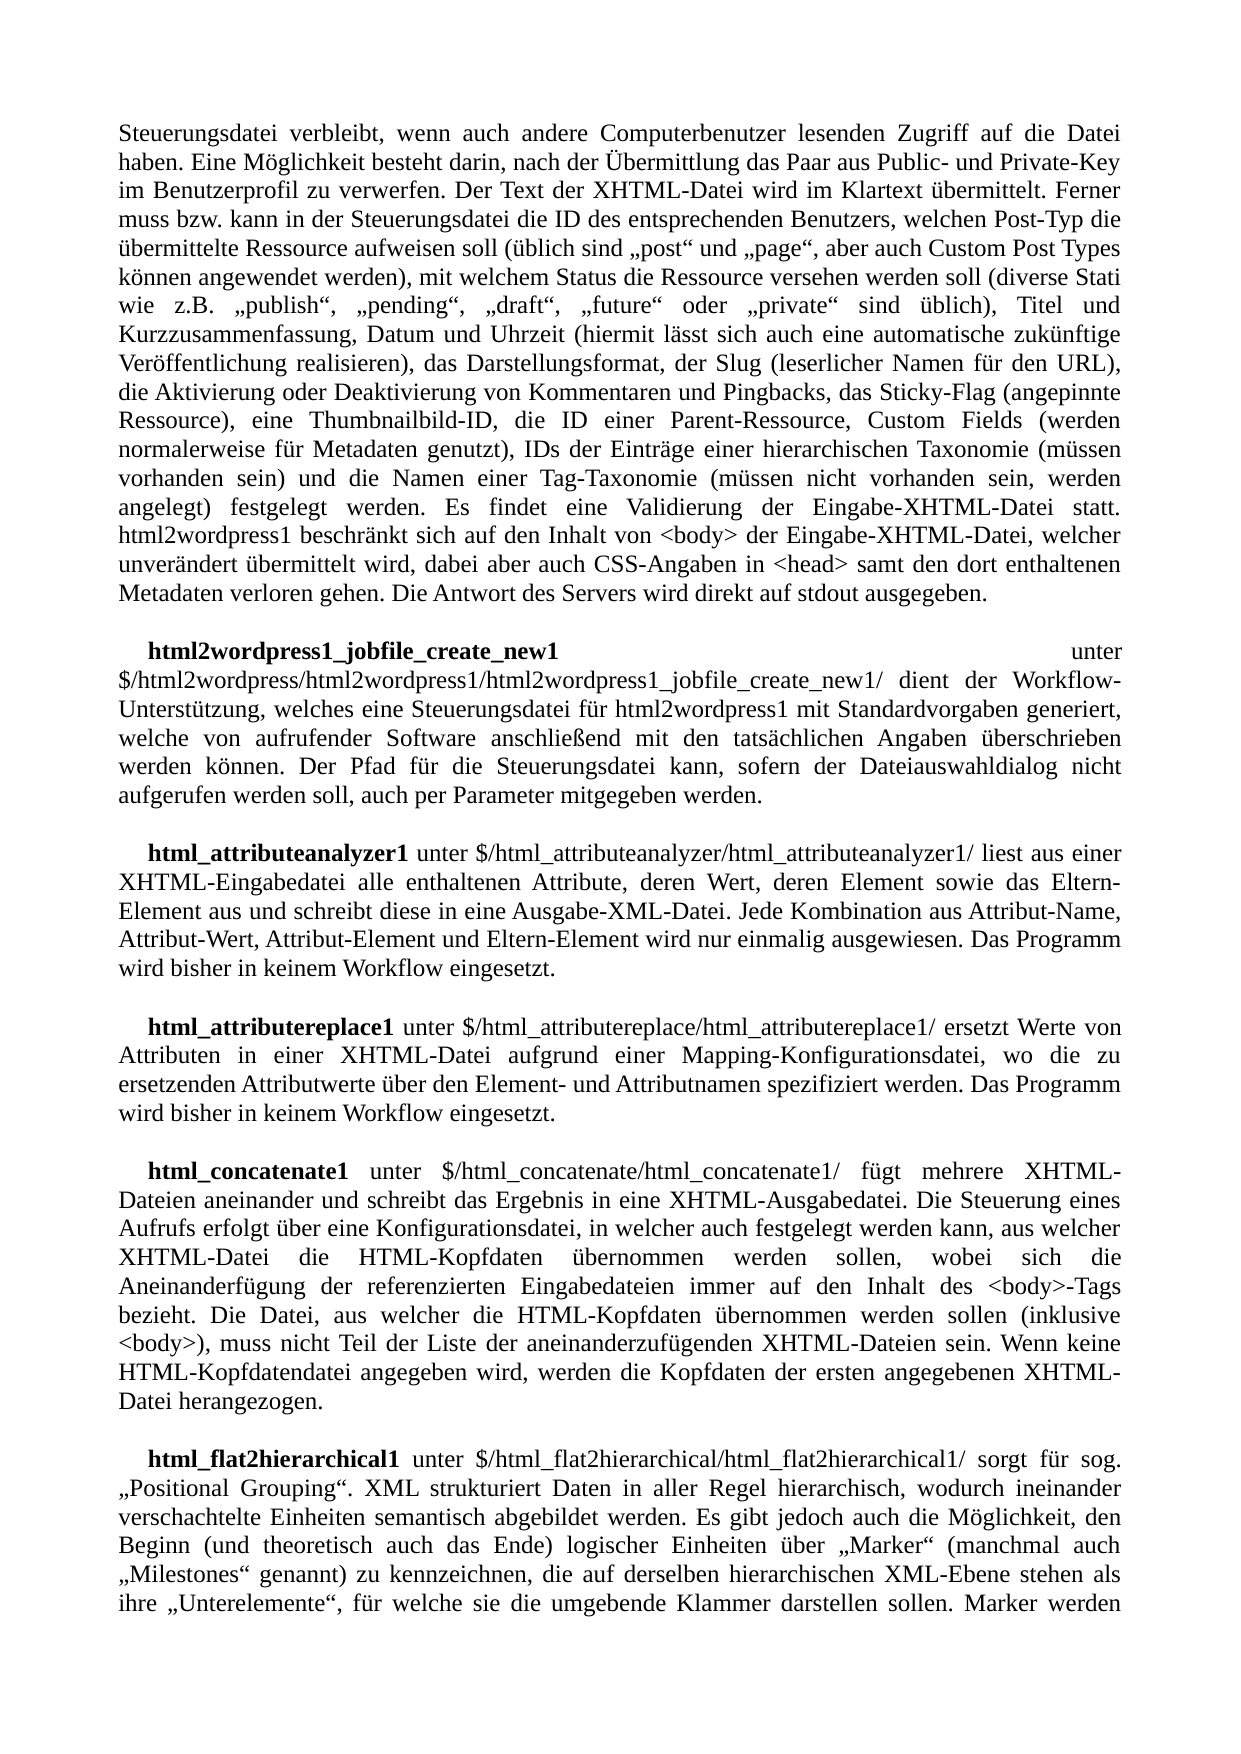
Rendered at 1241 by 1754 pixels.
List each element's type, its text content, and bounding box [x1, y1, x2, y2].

text html_attributeanalyzer1 unter $/html_attributeanalyzer/html_attributeanalyzer1/ liest aus einer XHTML-Eingabedatei alle enthaltenen Attribute, deren Wert, deren Element sowie das Eltern-Element aus und schreibt diese in eine Ausgabe-XML-Datei. Jede Kombination aus Attribut-Name, Attribut-Wert, Attribut-Element und Eltern-Element wird nur einmalig ausgewiesen. Das Programm wird bisher in keinem Workflow eingesetzt. [118, 838, 1122, 982]
text Steuerungsdatei verbleibt, wenn auch andere Computerbenutzer lesenden Zugriff auf die Datei haben. Eine Möglichkeit besteht darin, nach der Übermittlung das Paar aus Public- und Private-Key im Benutzerprofil zu verwerfen. Der Text der XHTML-Datei wird im Klartext übermittelt. Ferner muss bzw. kann in der Steuerungsdatei die ID des entsprechenden Benutzers, welchen Post-Typ die übermittelte Ressource aufweisen soll (üblich sind „post“ und „page“, aber auch Custom Post Types können angewendet werden), mit welchem Status die Ressource versehen werden soll (diverse Stati wie z.B. „publish“, „pending“, „draft“, „future“ oder „private“ sind üblich), Titel und Kurzzusammenfassung, Datum und Uhrzeit (hiermit lässt sich auch eine automatische zukünftige Veröffentlichung realisieren), das Darstellungsformat, der Slug (leserlicher Namen für den URL), die Aktivierung oder Deaktivierung von Kommentaren und Pingbacks, das Sticky-Flag (angepinnte Ressource), eine Thumbnailbild-ID, die ID einer Parent-Ressource, Custom Fields (werden normalerweise für Metadaten genutzt), IDs der Einträge einer hierarchischen Taxonomie (müssen vorhanden sein) und die Namen einer Tag-Taxonomie (müssen nicht vorhanden sein, werden angelegt) festgelegt werden. Es findet eine Validierung der Eingabe-XHTML-Datei statt. html2wordpress1 beschränkt sich auf den Inhalt von <body> der Eingabe-XHTML-Datei, welcher unverändert übermittelt wird, dabei aber auch CSS-Angaben in <head> samt den dort enthaltenen Metadaten verloren gehen. Die Antwort des Servers wird direkt auf stdout ausgegeben. [118, 118, 1122, 607]
text html_concatenate1 unter $/html_concatenate/html_concatenate1/ fügt mehrere XHTML-Dateien aneinander und schreibt das Ergebnis in eine XHTML-Ausgabedatei. Die Steuerung eines Aufrufs erfolgt über eine Konfigurationsdatei, in welcher auch festgelegt werden kann, aus welcher XHTML-Datei die HTML-Kopfdaten übernommen werden sollen, wobei sich die Aneinanderfügung der referenzierten Eingabedateien immer auf den Inhalt des <body>-Tags bezieht. Die Datei, aus welcher die HTML-Kopfdaten übernommen werden sollen (inklusive <body>), muss nicht Teil der Liste der aneinanderzufügenden XHTML-Dateien sein. Wenn keine HTML-Kopfdatendatei angegeben wird, werden die Kopfdaten der ersten angegebenen XHTML-Datei herangezogen. [118, 1156, 1122, 1415]
text html2wordpress1_jobfile_create_new1 unter $/html2wordpress/html2wordpress1/html2wordpress1_jobfile_create_new1/ dient der Workflow-Unterstützung, welches eine Steuerungsdatei für html2wordpress1 mit Standardvorgaben generiert, welche von aufrufender Software anschließend mit den tatsächlichen Angaben überschrieben werden können. Der Pfad für die Steuerungsdatei kann, sofern der Dateiauswahldialog nicht aufgerufen werden soll, auch per Parameter mitgegeben werden. [118, 636, 1122, 809]
text html_flat2hierarchical1 unter $/html_flat2hierarchical/html_flat2hierarchical1/ sorgt für sog. „Positional Grouping“. XML strukturiert Daten in aller Regel hierarchisch, wodurch ineinander verschachtelte Einheiten semantisch abgebildet werden. Es gibt jedoch auch die Möglichkeit, den Beginn (und theoretisch auch das Ende) logischer Einheiten über „Marker“ (manchmal auch „Milestones“ genannt) zu kennzeichnen, die auf derselben hierarchischen XML-Ebene stehen als ihre „Unterelemente“, für welche sie die umgebende Klammer darstellen sollen. Marker werden [118, 1444, 1122, 1617]
text html_attributereplace1 unter $/html_attributereplace/html_attributereplace1/ ersetzt Werte von Attributen in einer XHTML-Datei aufgrund einer Mapping-Konfigurationsdatei, wo die zu ersetzenden Attributwerte über den Element- und Attributnamen spezifiziert werden. Das Programm wird bisher in keinem Workflow eingesetzt. [118, 1012, 1122, 1127]
